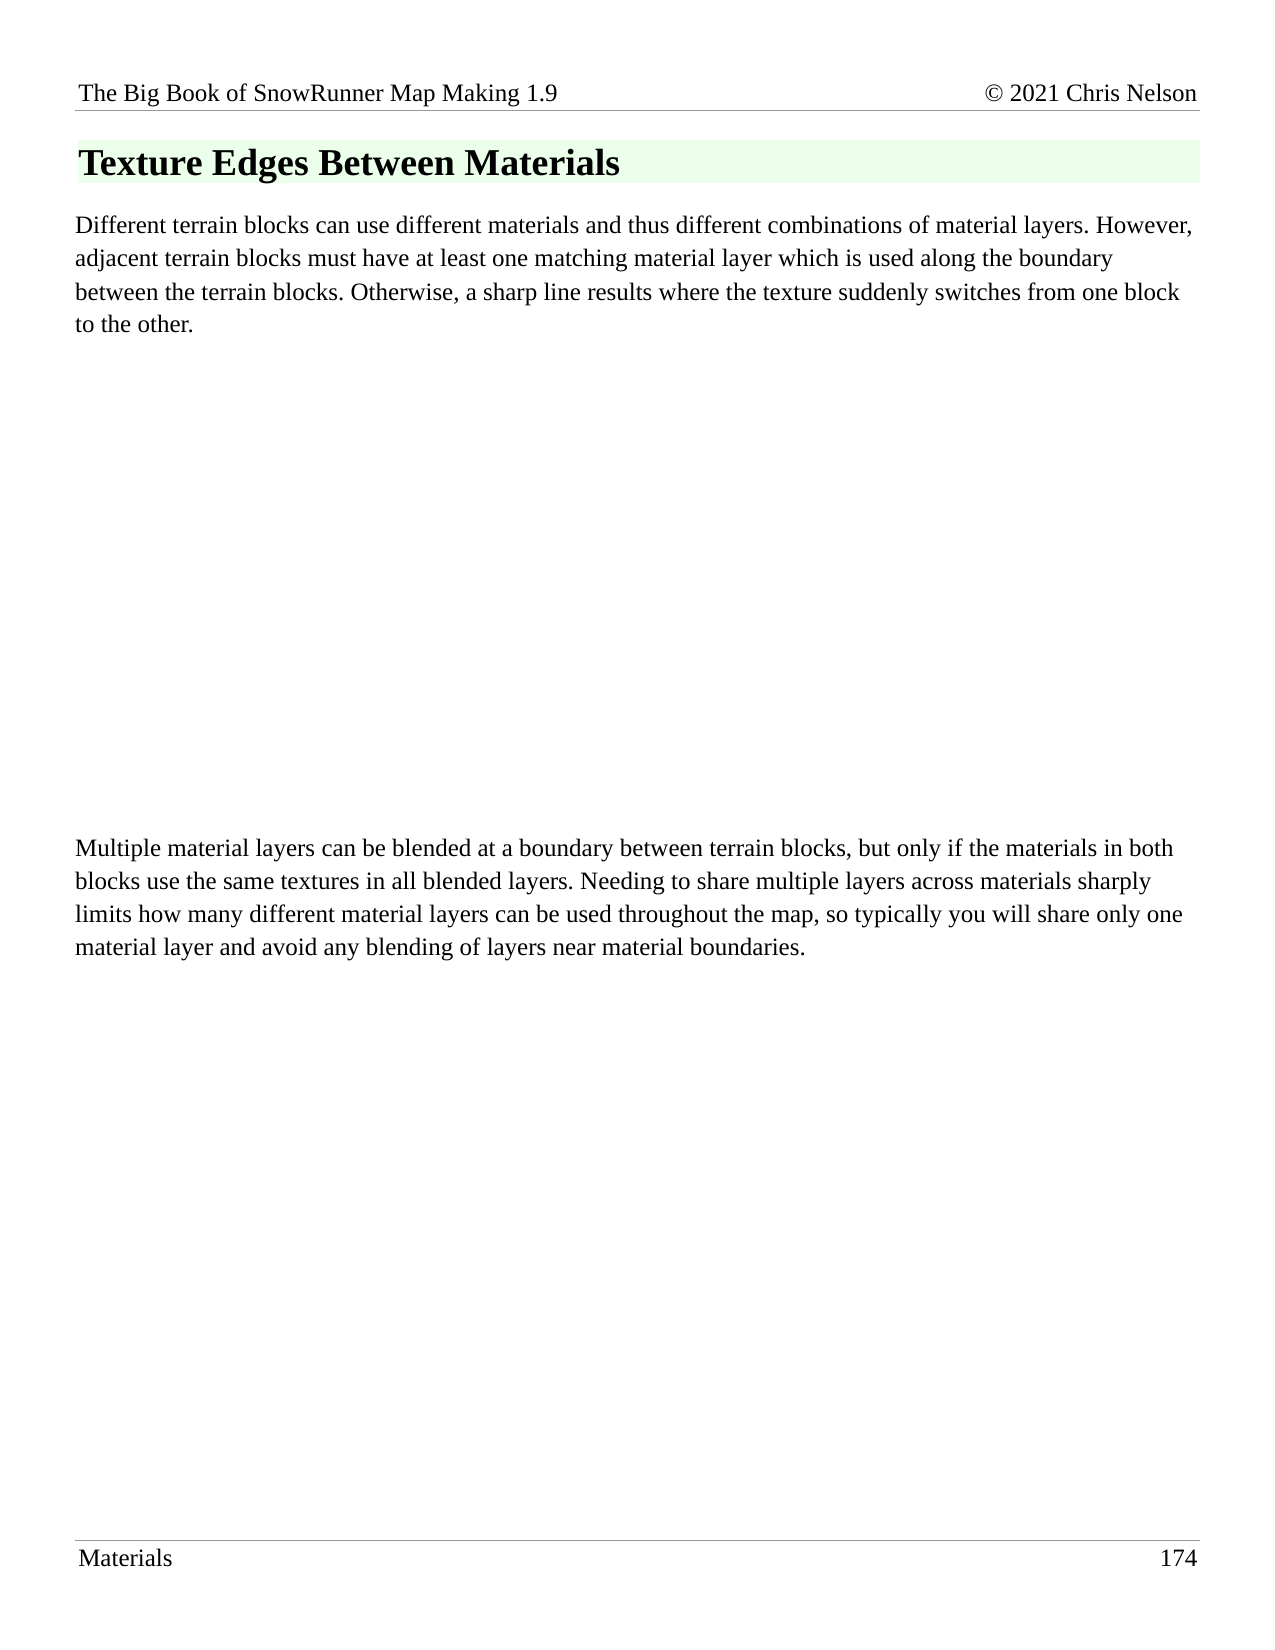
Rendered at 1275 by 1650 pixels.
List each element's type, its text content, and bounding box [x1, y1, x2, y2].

subtitle Texture Edges Between Materials [78, 140, 1200, 183]
text Different terrain blocks can use different materials and thus different combinations of material layers. However, adjacent terrain blocks must have at least one matching material layer which is used along the boundary between the terrain blocks. Otherwise, a sharp line results where the texture suddenly switches from one block to the other. [75, 211, 1200, 338]
text Multiple material layers can be blended at a boundary between terrain blocks, but only if the materials in both blocks use the same textures in all blended layers. Needing to share multiple layers across materials sharply limits how many different material layers can be used throughout the map, so typically you will share only one material layer and avoid any blending of layers near material boundaries. [75, 833, 1200, 961]
